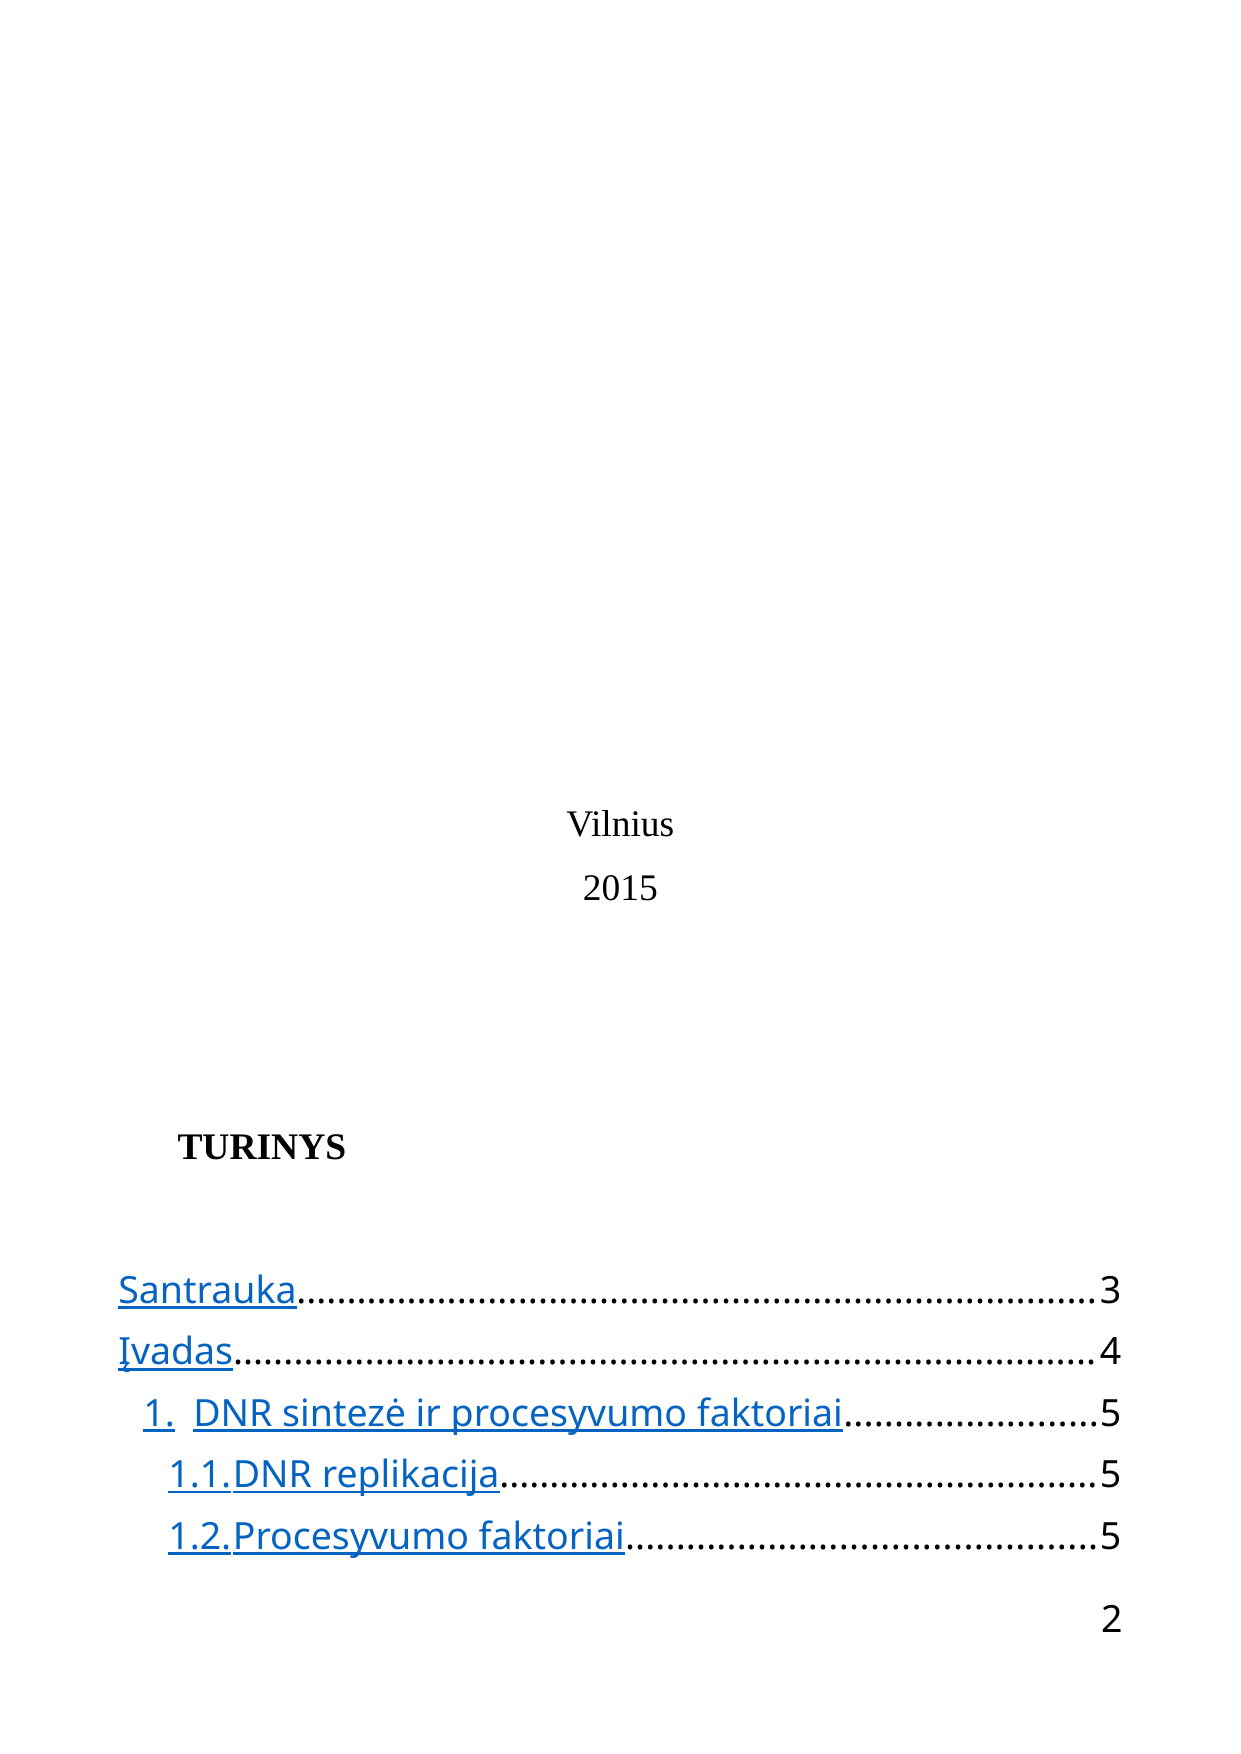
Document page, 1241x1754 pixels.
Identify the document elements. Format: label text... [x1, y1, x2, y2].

text TURINYS [118, 1124, 1122, 1168]
text Įvadas 4 [118, 1324, 1122, 1376]
text Santrauka 3 [118, 1263, 1122, 1314]
text 1. DNR sintezė ir procesyvumo faktoriai 5 [143, 1386, 1122, 1437]
text 1.1. DNR replikacija 5 [168, 1447, 1122, 1498]
text 1.2. Procesyvumo faktoriai 5 [168, 1509, 1122, 1560]
text Vilnius 2015 [118, 801, 1122, 909]
